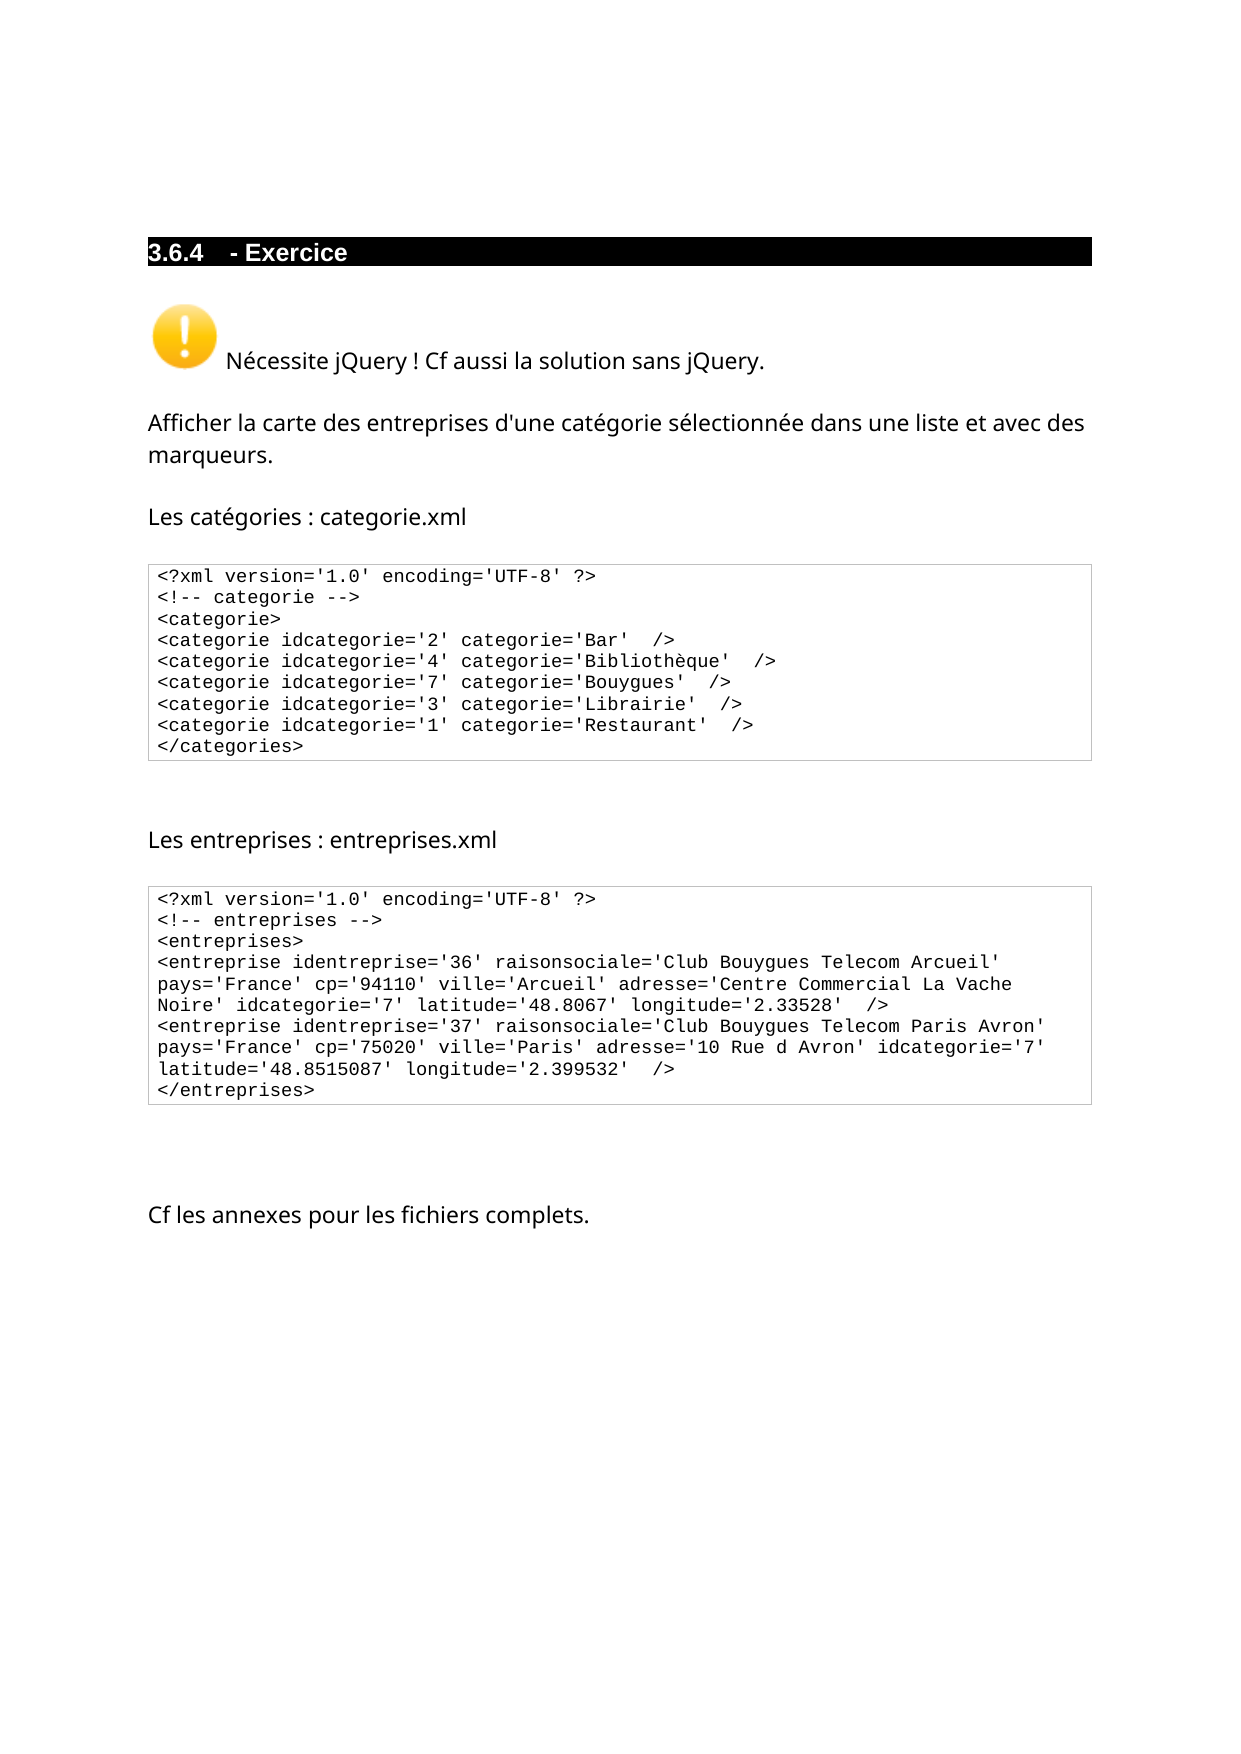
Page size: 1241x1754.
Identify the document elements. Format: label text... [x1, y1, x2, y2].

text Cf les annexes pour les fichiers complets. [148, 1199, 1092, 1230]
text <categorie idcategorie='3' categorie='Librairie' /> [149, 691, 1091, 712]
text <categorie idcategorie='7' categorie='Bouygues' /> [149, 670, 1091, 691]
text <!-- entreprises --> [149, 907, 1091, 929]
text Nécessite jQuery ! Cf aussi la solution sans jQuery. [148, 304, 1092, 376]
text <entreprises> [149, 929, 1091, 950]
text <?xml version='1.0' encoding='UTF-8' ?> [149, 887, 1091, 907]
text <entreprise identreprise='36' raisonsociale='Club Bouygues Telecom Arcueil' pays='France' cp='94110' ville='Arcueil' adresse='Centre Commercial La Vache Noire' idcategorie='7' latitude='48.8067' longitude='2.33528' /> [149, 950, 1091, 1014]
picture [147, 303, 220, 370]
text <categorie idcategorie='1' categorie='Restaurant' /> [149, 712, 1091, 734]
text <categorie idcategorie='2' categorie='Bar' /> [149, 627, 1091, 649]
text <?xml version='1.0' encoding='UTF-8' ?> [149, 565, 1091, 585]
text </entreprises> [149, 1077, 1091, 1104]
text </categories> [149, 734, 1091, 760]
text <entreprise identreprise='37' raisonsociale='Club Bouygues Telecom Paris Avron' pays='France' cp='75020' ville='Paris' adresse='10 Rue d Avron' idcategorie='7' latitude='48.8515087' longitude='2.399532' /> [149, 1014, 1091, 1077]
text <categorie> [149, 606, 1091, 627]
subtitle - Exercice [148, 237, 1092, 266]
text Les entreprises : entreprises.xml [148, 824, 1092, 855]
text Afficher la carte des entreprises d'une catégorie sélectionnée dans une liste et avec des marqueurs. [148, 407, 1092, 470]
text <categorie idcategorie='4' categorie='Bibliothèque' /> [149, 649, 1091, 670]
text Les catégories : categorie.xml [148, 501, 1092, 532]
text <!-- categorie --> [149, 585, 1091, 606]
